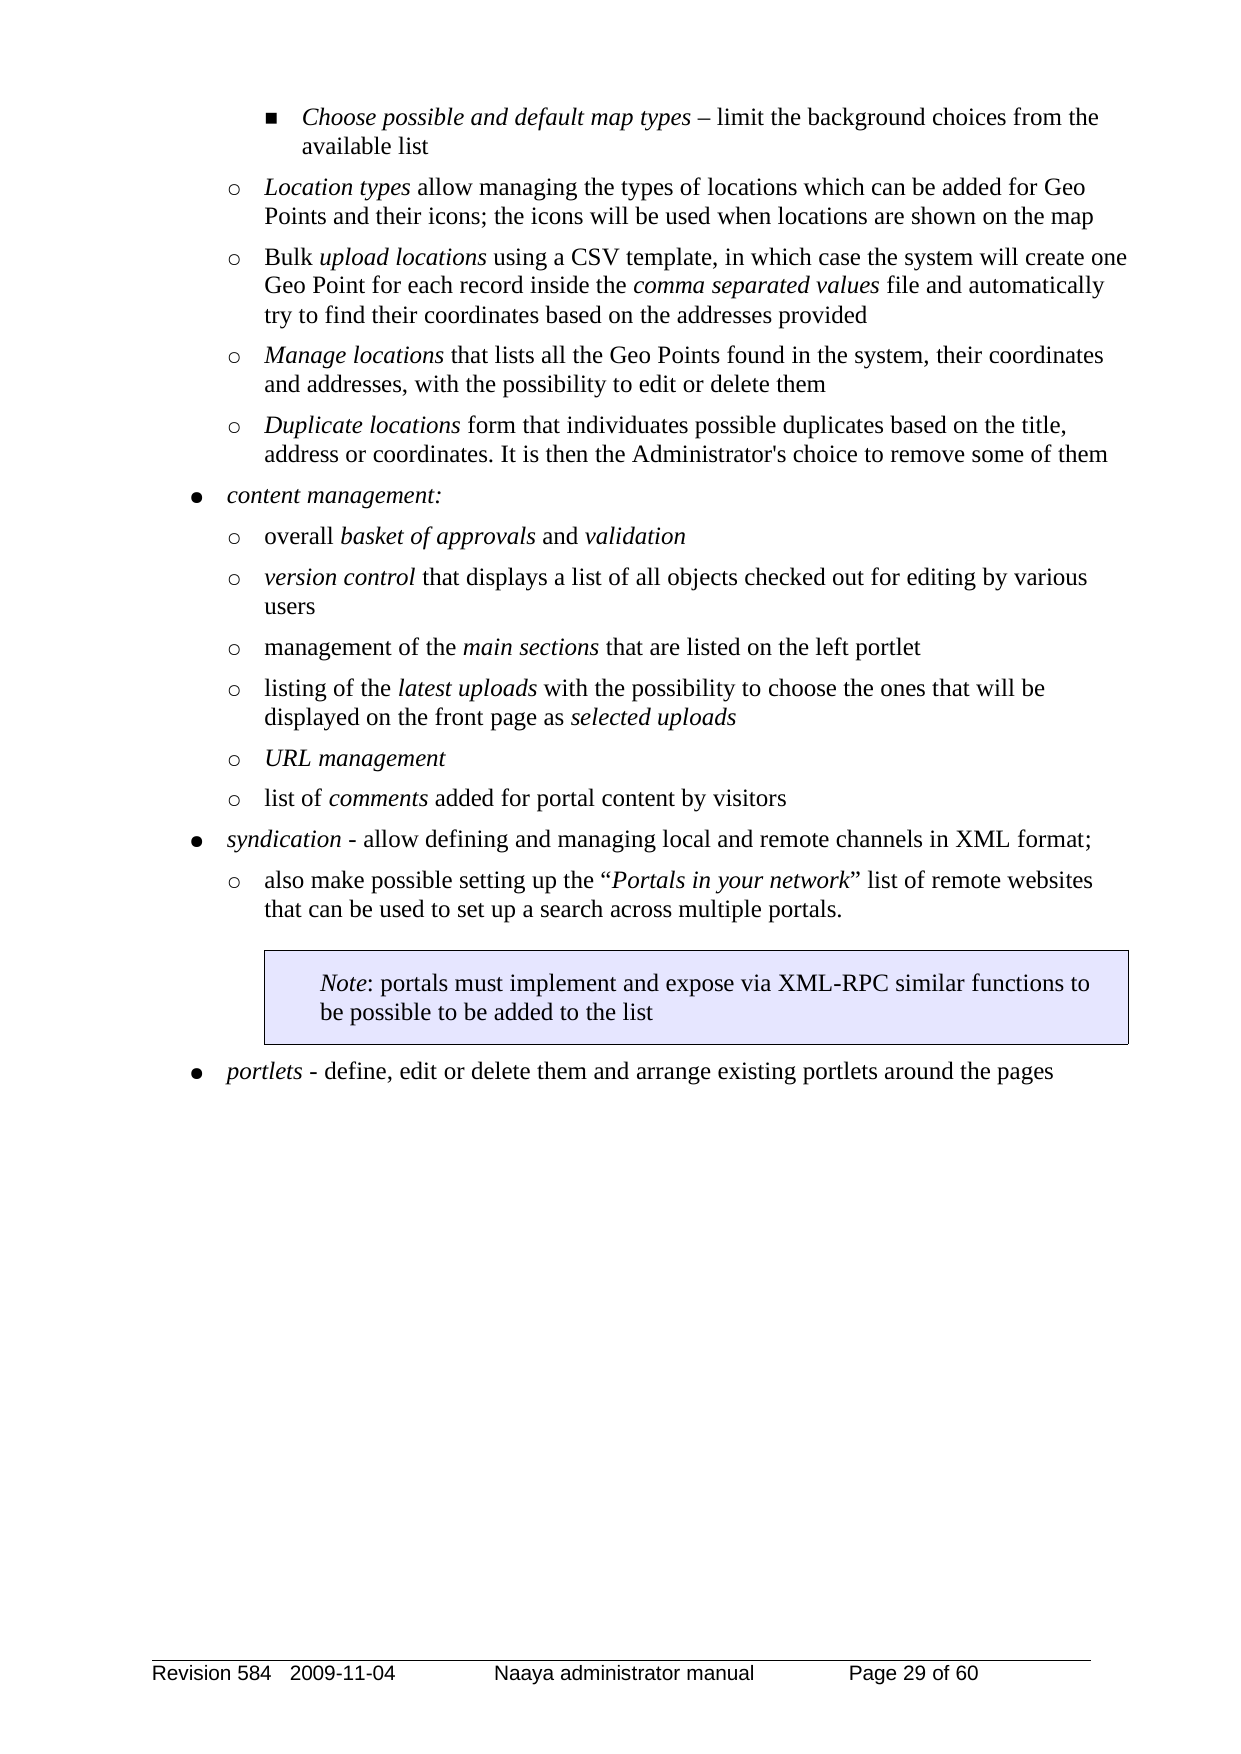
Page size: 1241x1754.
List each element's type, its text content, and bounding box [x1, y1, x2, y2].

list Manage locations that lists all the Geo Points found in the system, their coordinates and addresses, with the possibility to edit or delete them [227, 340, 1128, 398]
list Choose possible and default map types – limit the background choices from the available list [264, 102, 1128, 160]
list management of the main sections that are listed on the left portlet [227, 632, 1128, 661]
list Location types allow managing the types of locations which can be added for Geo Points and their icons; the icons will be used when locations are shown on the map [227, 171, 1128, 229]
list also make possible setting up the “Portals in your network” list of remote websites that can be used to set up a search across multiple portals. [227, 865, 1128, 923]
list overall basket of approvals and validation [227, 521, 1128, 550]
list syndication - allow defining and managing local and remote channels in XML format; [189, 824, 1128, 853]
list URL management [227, 742, 1128, 771]
list listing of the latest uploads with the possibility to choose the ones that will be displayed on the front page as selected uploads [227, 672, 1128, 731]
list list of comments added for portal content by visitors [227, 783, 1128, 812]
list Bulk upload locations using a CSV template, in which case the system will create one Geo Point for each record inside the comma separated values file and automatically try to find their coordinates based on the addresses provided [227, 241, 1128, 328]
list Note: portals must implement and expose via XML-RPC similar functions to be possible to be added to the list [265, 951, 1128, 1044]
list Duplicate locations form that individuates possible duplicates based on the title, address or coordinates. It is then the Administrator's choice to remove some of them [227, 410, 1128, 468]
list content management: [189, 480, 1128, 509]
list version control that displays a list of all objects checked out for editing by various users [227, 562, 1128, 620]
list portlets - define, edit or delete them and arrange existing portlets around the pages [189, 1056, 1128, 1085]
